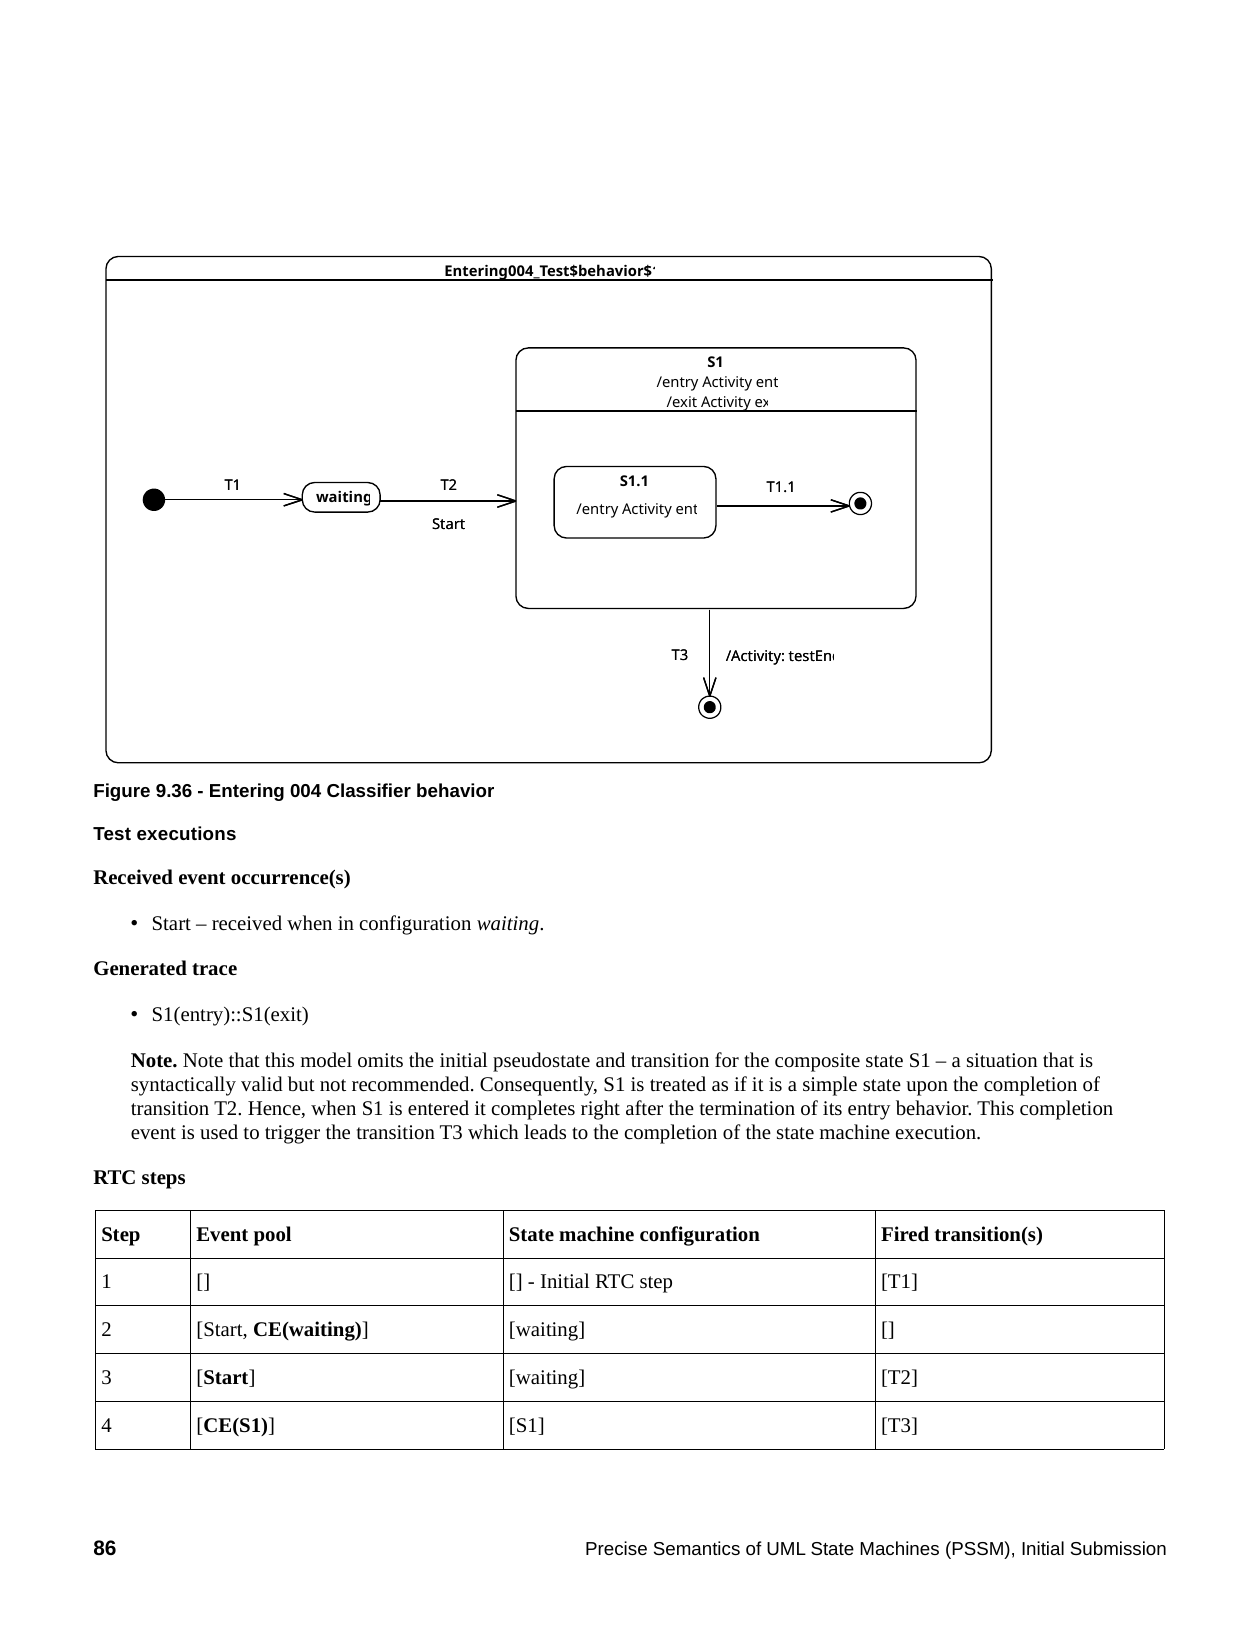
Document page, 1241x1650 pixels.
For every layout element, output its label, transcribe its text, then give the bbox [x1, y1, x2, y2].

table_cell [T1] [876, 1259, 1164, 1305]
table_cell [T2] [876, 1354, 1164, 1401]
table_cell [waiting] [504, 1354, 875, 1401]
text Note. Note that this model omits the initial pseudostate and transition for the composite state S1 – a situation that is syntactically valid but not recommended. Consequently, S1 is treated as if it is a simple state upon the completion of transition T2. Hence, when S1 is entered it completes right after the termination of its entry behavior. This completion event is used to trigger the transition T3 which leads to the completion of the state machine execution. [131, 1047, 1164, 1144]
list Start – received when in configuration waiting. [131, 910, 1164, 935]
table_cell [T3] [876, 1402, 1164, 1448]
table_cell [] [876, 1306, 1164, 1353]
subtitle Test executions [93, 231, 1164, 844]
table_cell 2 [96, 1306, 190, 1353]
table_cell [] [191, 1259, 503, 1305]
text RTC steps [93, 1165, 1164, 1189]
table_header Step [96, 1211, 190, 1258]
table_header Event pool [191, 1211, 503, 1258]
table_cell [CE(S1)] [191, 1402, 503, 1448]
table_cell 4 [96, 1402, 190, 1448]
table_cell [] - Initial RTC step [504, 1259, 875, 1305]
text Figure 9.36 - Entering 004 Classifier behavior [93, 243, 1006, 802]
table_cell [Start] [191, 1354, 503, 1401]
table_cell 1 [96, 1259, 190, 1305]
table_header State machine configuration [504, 1211, 875, 1258]
text Generated trace [93, 956, 1164, 980]
text Received event occurrence(s) [93, 865, 1164, 889]
table_cell 3 [96, 1354, 190, 1401]
table_cell [waiting] [504, 1306, 875, 1353]
table_cell [Start, CE(waiting)] [191, 1306, 503, 1353]
table_header Fired transition(s) [876, 1211, 1164, 1258]
table_cell [S1] [504, 1402, 875, 1448]
list S1(entry)::S1(exit) [131, 1001, 1164, 1026]
